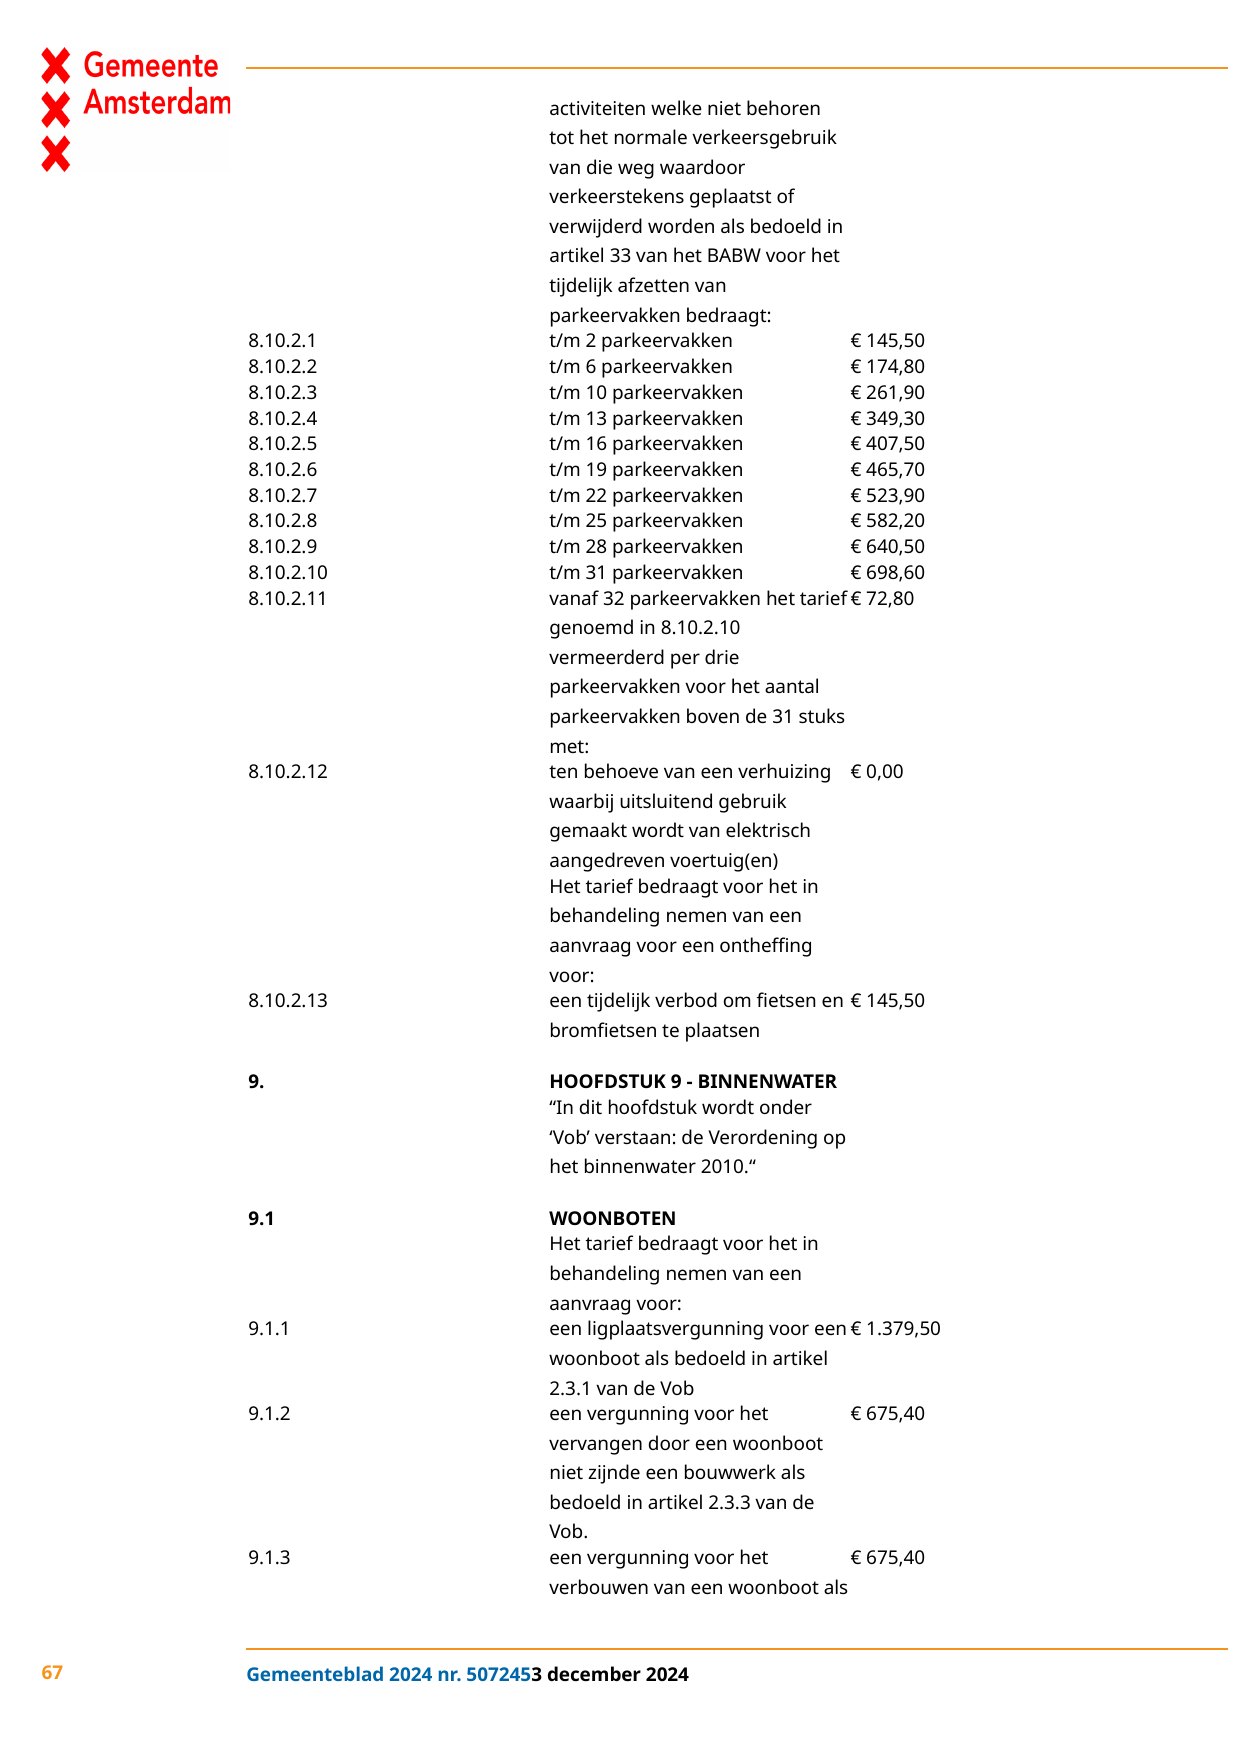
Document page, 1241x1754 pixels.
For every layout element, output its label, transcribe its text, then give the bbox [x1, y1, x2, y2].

table_cell 8.10.2.4 [248, 405, 549, 431]
table_cell [850, 95, 1152, 328]
table_cell 8.10.2.1 [248, 328, 549, 353]
table_cell [248, 1179, 549, 1205]
table_cell [850, 1069, 1152, 1094]
table_cell 8.10.2.13 [248, 988, 549, 1043]
table_cell HOOFDSTUK 9 - BINNENWATER [549, 1069, 850, 1094]
table_cell € 1.379,50 [850, 1316, 1152, 1400]
table_cell t/m 28 parkeervakken [549, 534, 850, 559]
table_cell € 72,80 [850, 585, 1152, 758]
table_cell € 349,30 [850, 405, 1152, 431]
table_cell [850, 1094, 1152, 1179]
table_cell 8.10.2.11 [248, 585, 549, 758]
table_cell 8.10.2.12 [248, 759, 549, 873]
table_cell [850, 1179, 1152, 1205]
table_cell t/m 2 parkeervakken [549, 328, 850, 353]
table_cell t/m 13 parkeervakken [549, 405, 850, 431]
table_cell 9.1 [248, 1205, 549, 1231]
table_cell € 145,50 [850, 988, 1152, 1043]
table_cell een vergunning voor het vervangen door een woonboot niet zijnde een bouwwerk als bedoeld in artikel 2.3.3 van de Vob. [549, 1400, 850, 1544]
table_cell een vergunning voor het verbouwen van een woonboot als [549, 1545, 850, 1600]
picture [41, 47, 231, 172]
table_cell € 465,70 [850, 456, 1152, 482]
table_cell 9.1.2 [248, 1400, 549, 1544]
table_cell 8.10.2.2 [248, 353, 549, 379]
table_cell Het tarief bedraagt voor het in behandeling nemen van een aanvraag voor een ontheffing voor: [549, 873, 850, 987]
table_cell 9. [248, 1069, 549, 1094]
table_cell 8.10.2.9 [248, 534, 549, 559]
table_cell t/m 22 parkeervakken [549, 482, 850, 508]
table_cell € 640,50 [850, 534, 1152, 559]
table_cell € 0,00 [850, 759, 1152, 873]
table_cell [850, 1043, 1152, 1068]
table_cell WOONBOTEN [549, 1205, 850, 1231]
table_cell t/m 10 parkeervakken [549, 379, 850, 405]
table_cell € 675,40 [850, 1545, 1152, 1600]
table_cell [850, 1231, 1152, 1316]
table_cell ten behoeve van een verhuizing waarbij uitsluitend gebruik gemaakt wordt van elektrisch aangedreven voertuig(en) [549, 759, 850, 873]
table_cell Het tarief bedraagt voor het in behandeling nemen van een aanvraag voor: [549, 1231, 850, 1316]
table_cell t/m 31 parkeervakken [549, 559, 850, 585]
table_cell € 261,90 [850, 379, 1152, 405]
table_cell 8.10.2.3 [248, 379, 549, 405]
table_cell een tijdelijk verbod om fietsen en bromfietsen te plaatsen [549, 988, 850, 1043]
table_cell [248, 1043, 549, 1068]
table_cell 9.1.1 [248, 1316, 549, 1400]
table_cell € 407,50 [850, 431, 1152, 456]
table_cell t/m 19 parkeervakken [549, 456, 850, 482]
table_cell 8.10.2.7 [248, 482, 549, 508]
table_cell “In dit hoofdstuk wordt onder ‘Vob’ verstaan: de Verordening op het binnenwater 2010.“ [549, 1094, 850, 1179]
table_cell € 145,50 [850, 328, 1152, 353]
table_cell € 675,40 [850, 1400, 1152, 1544]
table_cell 8.10.2.5 [248, 431, 549, 456]
table_cell t/m 25 parkeervakken [549, 508, 850, 533]
table_cell € 174,80 [850, 353, 1152, 379]
table_cell t/m 16 parkeervakken [549, 431, 850, 456]
table_cell t/m 6 parkeervakken [549, 353, 850, 379]
table_cell [549, 1043, 850, 1068]
table_cell [549, 1179, 850, 1205]
table_cell [248, 873, 549, 987]
table_cell € 698,60 [850, 559, 1152, 585]
table_cell 8.10.2.10 [248, 559, 549, 585]
table_cell 8.10.2.6 [248, 456, 549, 482]
table_cell 8.10.2.8 [248, 508, 549, 533]
table_cell [248, 95, 549, 328]
table_cell vanaf 32 parkeervakken het tarief genoemd in 8.10.2.10 vermeerderd per drie parkeervakken voor het aantal parkeervakken boven de 31 stuks met: [549, 585, 850, 758]
table_cell € 523,90 [850, 482, 1152, 508]
table_cell [850, 873, 1152, 987]
table_cell activiteiten welke niet behoren tot het normale verkeersgebruik van die weg waardoor verkeerstekens geplaatst of verwijderd worden als bedoeld in artikel 33 van het BABW voor het tijdelijk afzetten van parkeervakken bedraagt: [549, 95, 850, 328]
table_cell € 582,20 [850, 508, 1152, 533]
table_cell [248, 1094, 549, 1179]
table_cell 9.1.3 [248, 1545, 549, 1600]
table_cell een ligplaatsvergunning voor een woonboot als bedoeld in artikel 2.3.1 van de Vob [549, 1316, 850, 1400]
table_cell [248, 1231, 549, 1316]
table_cell [850, 1205, 1152, 1231]
